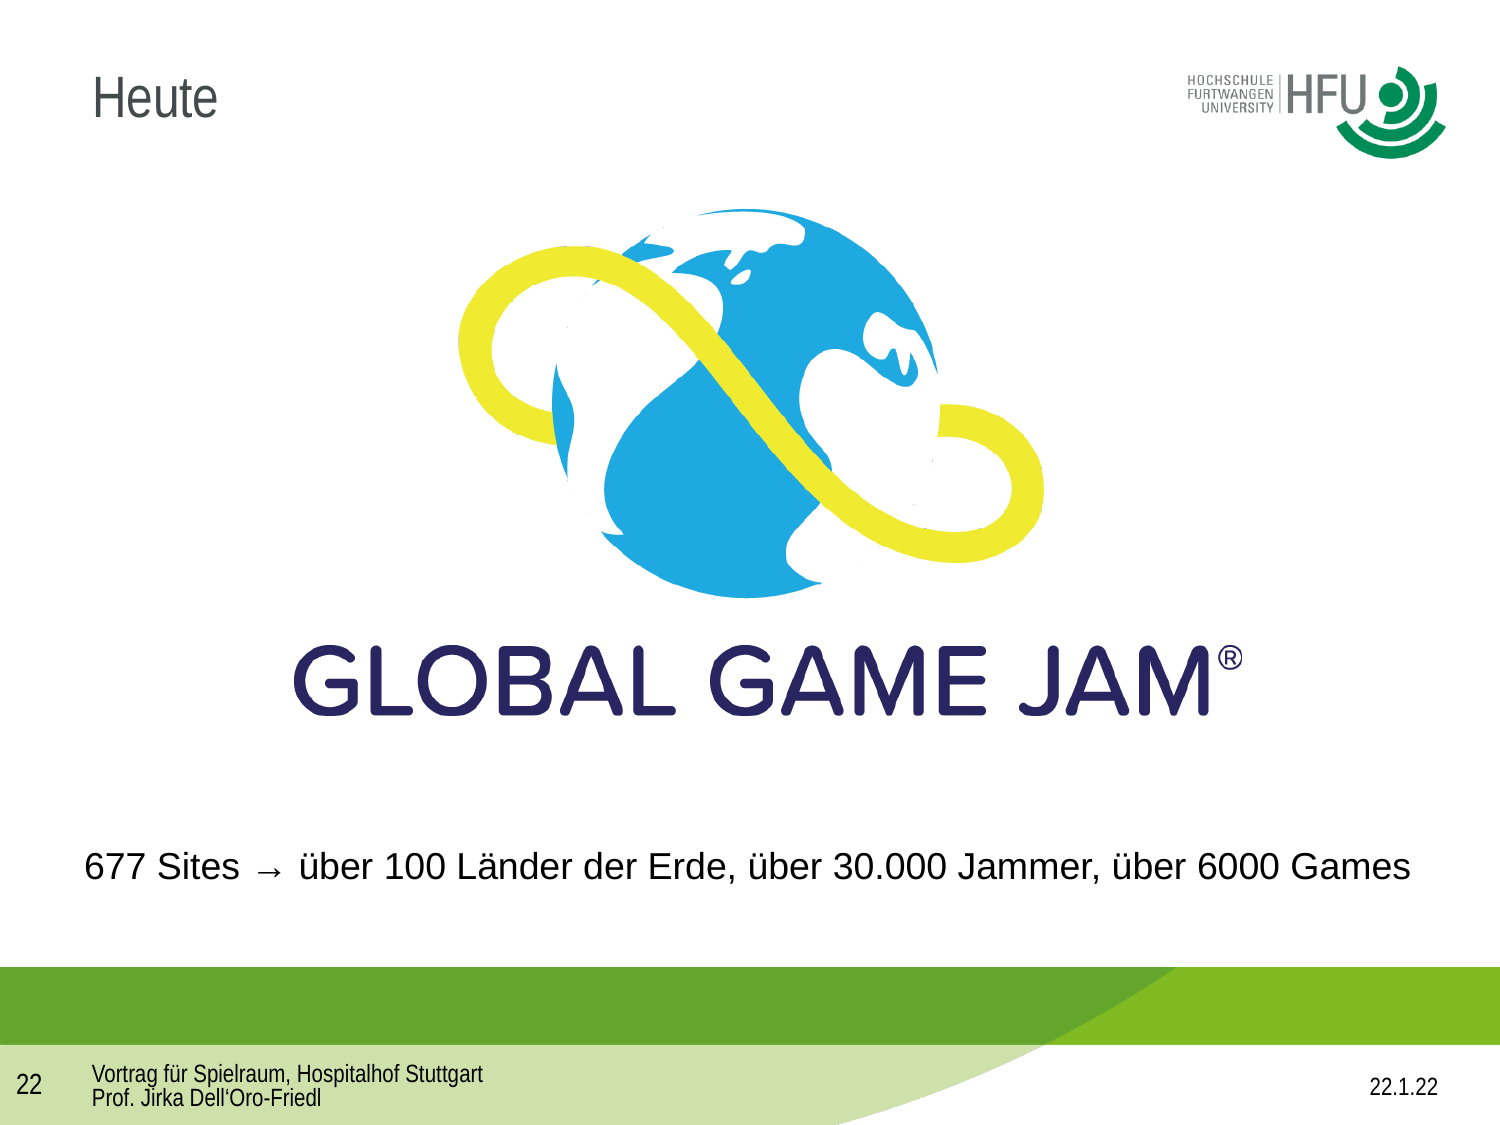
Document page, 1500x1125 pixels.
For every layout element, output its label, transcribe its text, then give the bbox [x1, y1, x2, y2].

picture [294, 209, 1242, 716]
title Heute [77, 64, 1353, 153]
picture [0, 967, 1500, 1125]
picture [1166, 53, 1454, 164]
text_box 677 Sites → über 100 Länder der Erde, über 30.000 Jammer, über 6000 Games [69, 838, 1427, 896]
